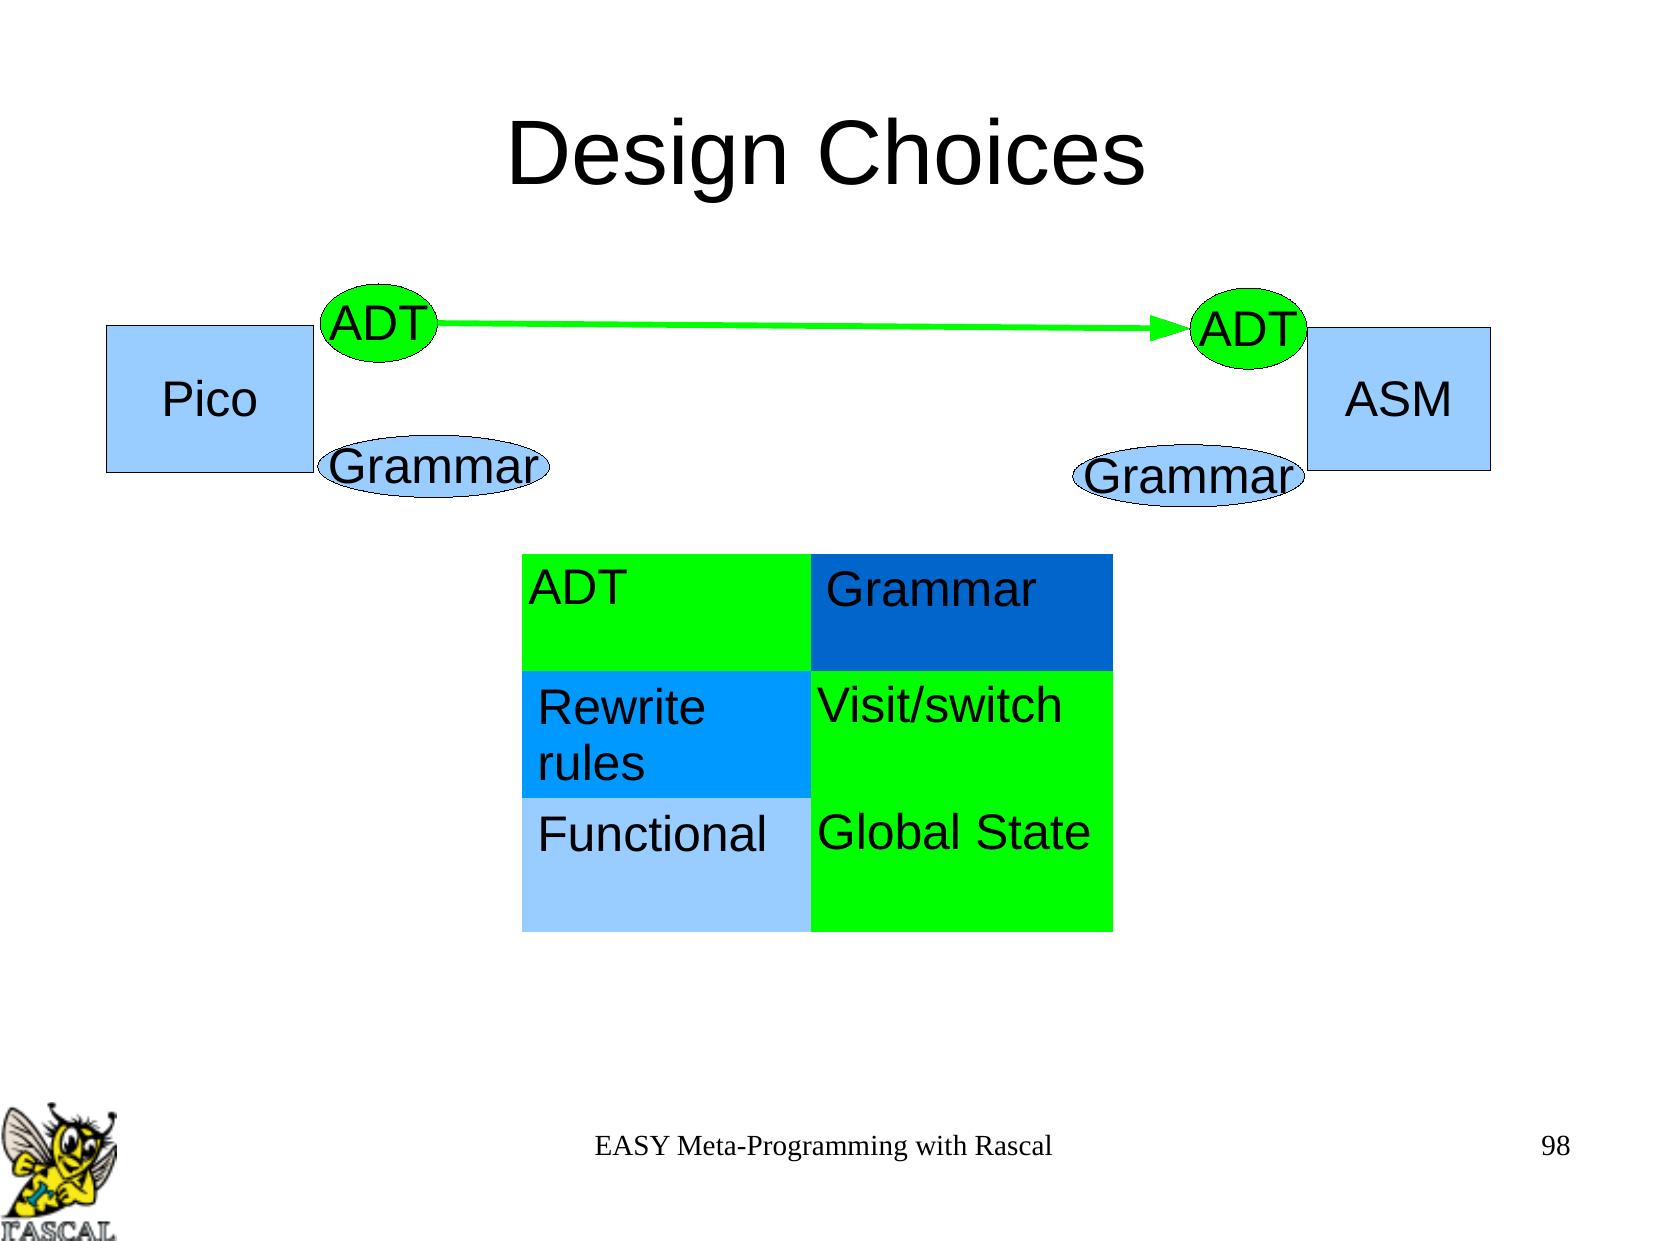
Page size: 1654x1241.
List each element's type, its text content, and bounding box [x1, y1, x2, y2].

table_cell Functional [522, 798, 811, 932]
table_cell Rewrite rules [522, 671, 811, 798]
table_header ADT [522, 554, 811, 671]
title Design Choices [82, 56, 1571, 250]
table_header Grammar [811, 554, 1113, 671]
text_box ADT [1189, 288, 1308, 370]
text_box Grammar [317, 435, 550, 498]
table_cell Visit/switch [811, 671, 1113, 798]
table_cell Global State [811, 798, 1113, 932]
text_box Pico [106, 325, 314, 473]
text_box Grammar [1072, 444, 1305, 507]
text_box ASM [1307, 327, 1491, 471]
picture [0, 1102, 117, 1241]
text_box ADT [320, 283, 438, 363]
